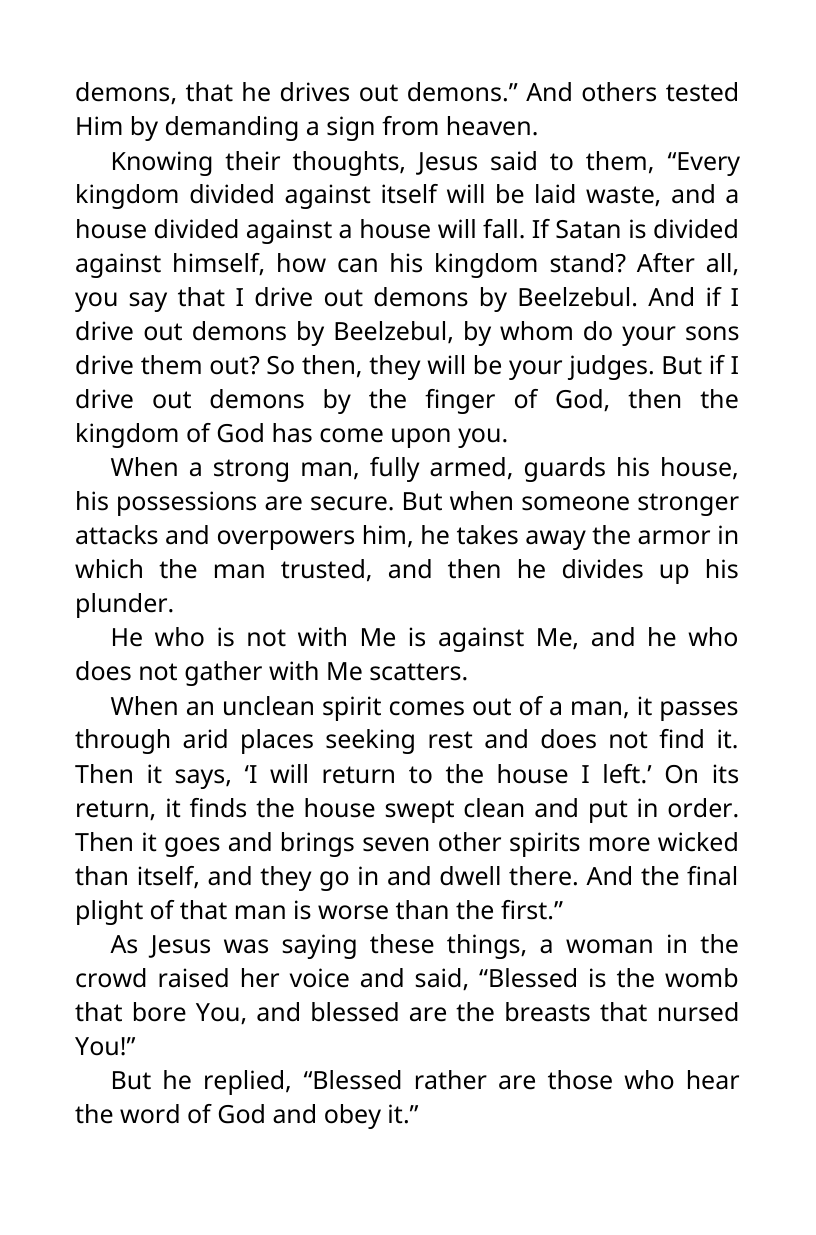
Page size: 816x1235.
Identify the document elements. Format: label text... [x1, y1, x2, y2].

text When a strong man, fully armed, guards his house, his possessions are secure. But when someone stronger attacks and overpowers him, he takes away the armor in which the man trusted, and then he divides up his plunder. [75, 450, 740, 620]
text demons, that he drives out demons.” And others tested Him by demanding a sign from heaven. [75, 75, 740, 143]
text Knowing their thoughts, Jesus said to them, “Every kingdom divided against itself will be laid waste, and a house divided against a house will fall. If Satan is divided against himself, how can his kingdom stand? After all, you say that I drive out demons by Beelzebul. And if I drive out demons by Beelzebul, by whom do your sons drive them out? So then, they will be your judges. But if I drive out demons by the finger of God, then the kingdom of God has come upon you. [75, 143, 740, 450]
text As Jesus was saying these things, a woman in the crowd raised her voice and said, “Blessed is the womb that bore You, and blessed are the breasts that nursed You!” [75, 927, 740, 1063]
text But he replied, “Blessed rather are those who hear the word of God and obey it.” [75, 1063, 740, 1131]
text When an unclean spirit comes out of a man, it passes through arid places seeking rest and does not find it. Then it says, ‘I will return to the house I left.’ On its return, it finds the house swept clean and put in order. Then it goes and brings seven other spirits more wicked than itself, and they go in and dwell there. And the final plight of that man is worse than the first.” [75, 688, 740, 927]
text He who is not with Me is against Me, and he who does not gather with Me scatters. [75, 620, 740, 688]
